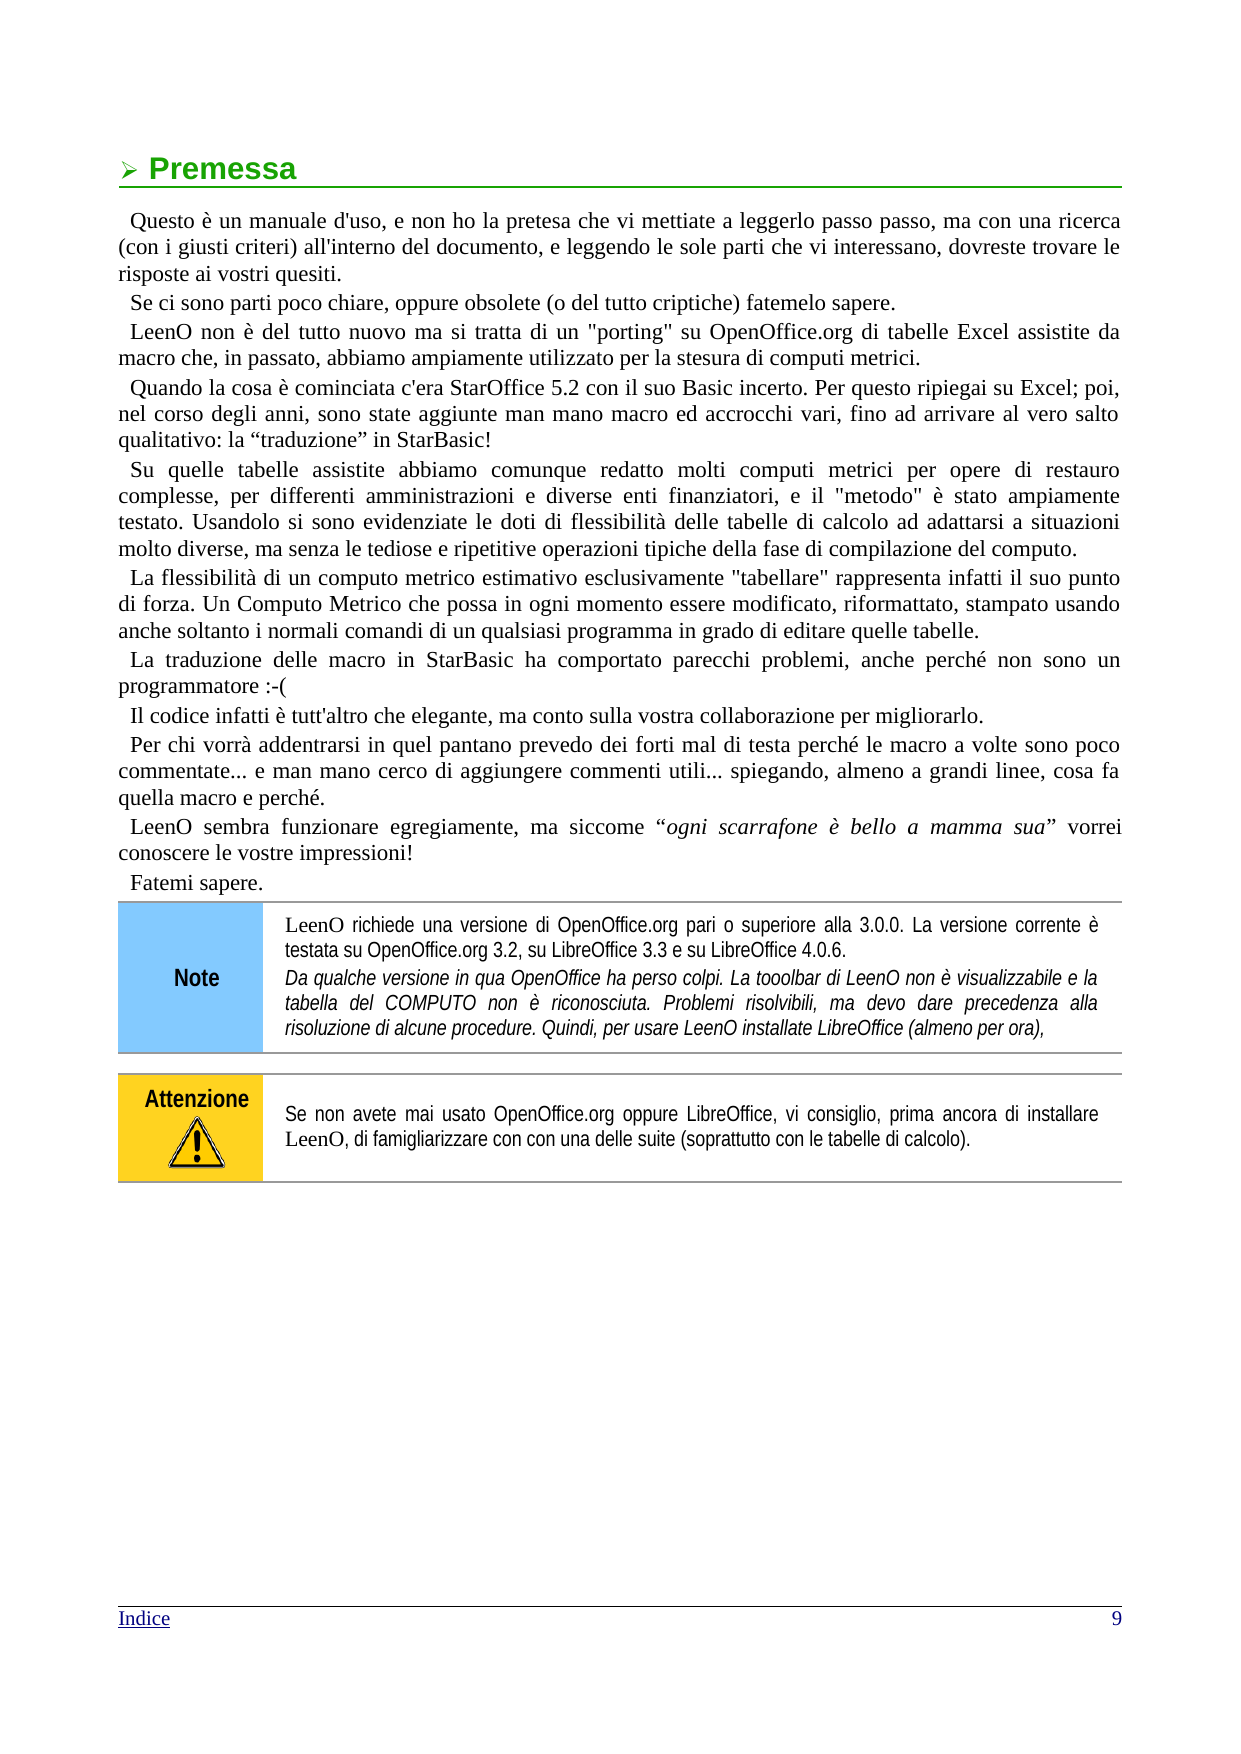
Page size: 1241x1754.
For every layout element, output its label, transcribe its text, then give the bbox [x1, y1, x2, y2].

text Per chi vorrà addentrarsi in quel pantano prevedo dei forti mal di testa perché le macro a volte sono poco commentate... e man mano cerco di aggiungere commenti utili... spiegando, almeno a grandi linee, cosa fa quella macro e perché. [118, 731, 1122, 810]
table_header Attenzione [118, 1075, 263, 1181]
table_header LeenO richiede una versione di OpenOffice.org pari o superiore alla 3.0.0. La versione corrente è testata su OpenOffice.org 3.2, su LibreOffice 3.3 e su LibreOffice 4.0.6. Da qualche versione in qua OpenOffice ha perso colpi. La tooolbar di LeenO non è visualizzabile e la tabella del COMPUTO non è riconosciuta. Problemi risolvibili, ma devo dare precedenza alla risoluzione di alcune procedure. Quindi, per usare LeenO installate LibreOffice (almeno per ora), [264, 903, 1122, 1052]
text Su quelle tabelle assistite abbiamo comunque redatto molti computi metrici per opere di restauro complesse, per differenti amministrazioni e diverse enti finanziatori, e il "metodo" è stato ampiamente testato. Usandolo si sono evidenziate le doti di flessibilità delle tabelle di calcolo ad adattarsi a situazioni molto diverse, ma senza le tediose e ripetitive operazioni tipiche della fase di compilazione del computo. [118, 456, 1122, 561]
table_header Note [118, 903, 263, 1052]
text Se ci sono parti poco chiare, oppure obsolete (o del tutto criptiche) fatemelo sapere. [118, 289, 1122, 315]
picture [164, 1112, 229, 1172]
text Questo è un manuale d'uso, e non ho la pretesa che vi mettiate a leggerlo passo passo, ma con una ricerca (con i giusti criteri) all'interno del documento, e leggendo le sole parti che vi interessano, dovreste trovare le risposte ai vostri quesiti. [118, 207, 1122, 286]
subtitle Premessa [119, 150, 1122, 186]
text LeenO sembra funzionare egregiamente, ma siccome “ogni scarrafone è bello a mamma sua” vorrei conoscere le vostre impressioni! [118, 813, 1122, 866]
text Fatemi sapere. [118, 868, 1122, 895]
text Quando la cosa è cominciata c'era StarOffice 5.2 con il suo Basic incerto. Per questo ripiegai su Excel; poi, nel corso degli anni, sono state aggiunte man mano macro ed accrocchi vari, fino ad arrivare al vero salto qualitativo: la “traduzione” in StarBasic! [118, 374, 1122, 453]
table_header Se non avete mai usato OpenOffice.org oppure LibreOffice, vi consiglio, prima ancora di installare LeenO, di famigliarizzare con con una delle suite (soprattutto con le tabelle di calcolo). [264, 1075, 1122, 1181]
text La flessibilità di un computo metrico estimativo esclusivamente "tabellare" rappresenta infatti il suo punto di forza. Un Computo Metrico che possa in ogni momento essere modificato, riformattato, stampato usando anche soltanto i normali comandi di un qualsiasi programma in grado di editare quelle tabelle. [118, 564, 1122, 643]
text La traduzione delle macro in StarBasic ha comportato parecchi problemi, anche perché non sono un programmatore :-( [118, 646, 1122, 699]
text Il codice infatti è tutt'altro che elegante, ma conto sulla vostra collaborazione per migliorarlo. [118, 702, 1122, 728]
text LeenO non è del tutto nuovo ma si tratta di un "porting" su OpenOffice.org di tabelle Excel assistite da macro che, in passato, abbiamo ampiamente utilizzato per la stesura di computi metrici. [118, 318, 1122, 371]
